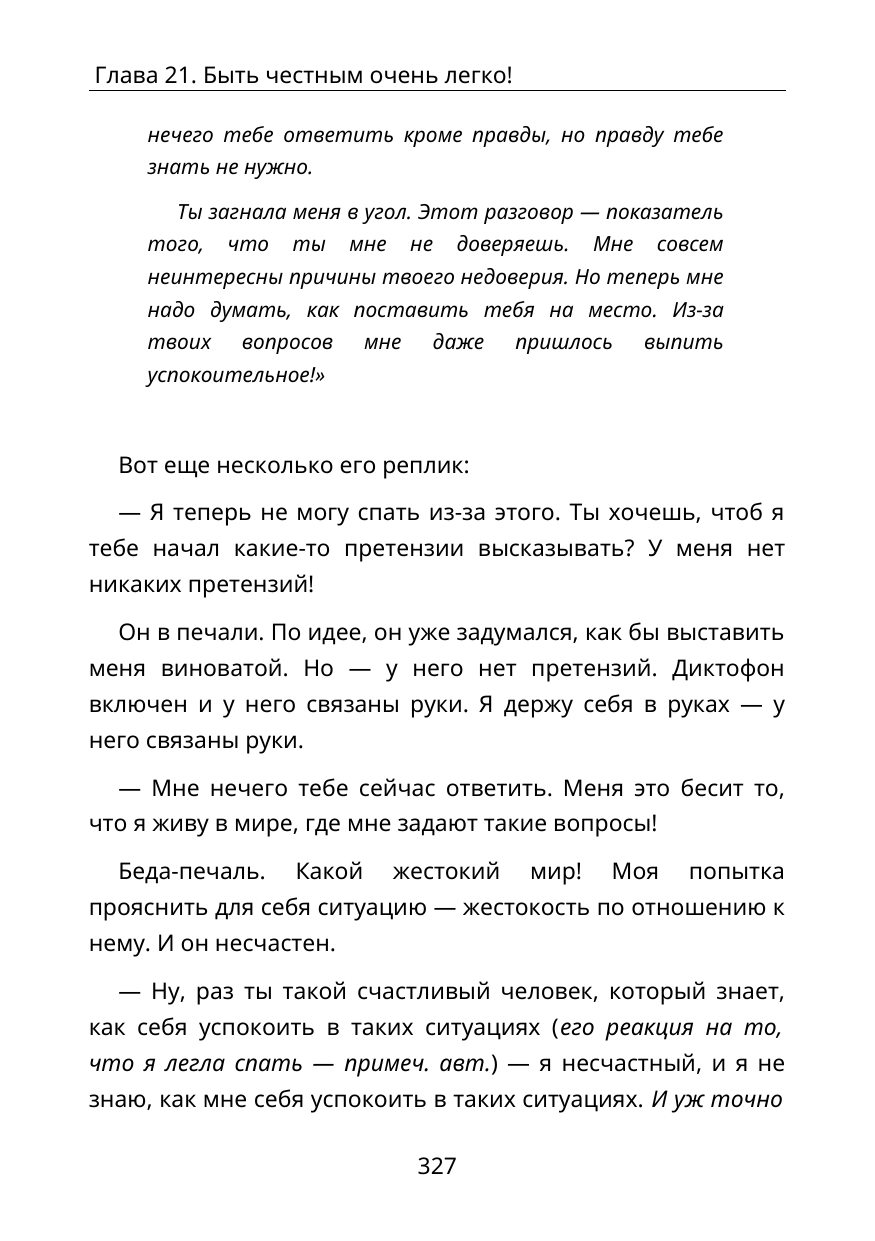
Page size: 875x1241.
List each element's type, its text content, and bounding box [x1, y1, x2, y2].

text — Мне нечего тебе сейчас ответить. Меня это бесит то, что я живу в мире, где мне задают такие вопросы! [88, 771, 786, 839]
text — Я теперь не могу спать из-за этого. Ты хочешь, чтоб я тебе начал какие-то претензии высказывать? У меня нет никаких претензий! [88, 496, 786, 599]
text — Ну, раз ты такой счастливый человек, который знает, как себя успокоить в таких ситуациях (его реакция на то, что я легла спать — примеч. авт.) — я несчастный, и я не знаю, как мне себя успокоить в таких ситуациях. И уж точно [88, 975, 786, 1114]
text Он в печали. По идее, он уже задумался, как бы выставить меня виноватой. Но — у него нет претензий. Диктофон включен и у него связаны руки. Я держу себя в руках — у него связаны руки. [88, 616, 786, 755]
text Вот еще несколько его реплик: [88, 449, 786, 480]
text Беда-печаль. Какой жестокий мир! Моя попытка прояснить для себя ситуацию — жестокость по отношению к нему. И он несчастен. [88, 855, 786, 958]
text Ты загнала меня в угол. Этот разговор — показатель того, что ты мне не доверяешь. Мне совсем неинтересны причины твоего недоверия. Но теперь мне надо думать, как поставить тебя на место. Из-за твоих вопросов мне даже пришлось выпить успокоительное!» [147, 197, 727, 388]
text нечего тебе ответить кроме правды, но правду тебе знать не нужно. [147, 120, 727, 181]
